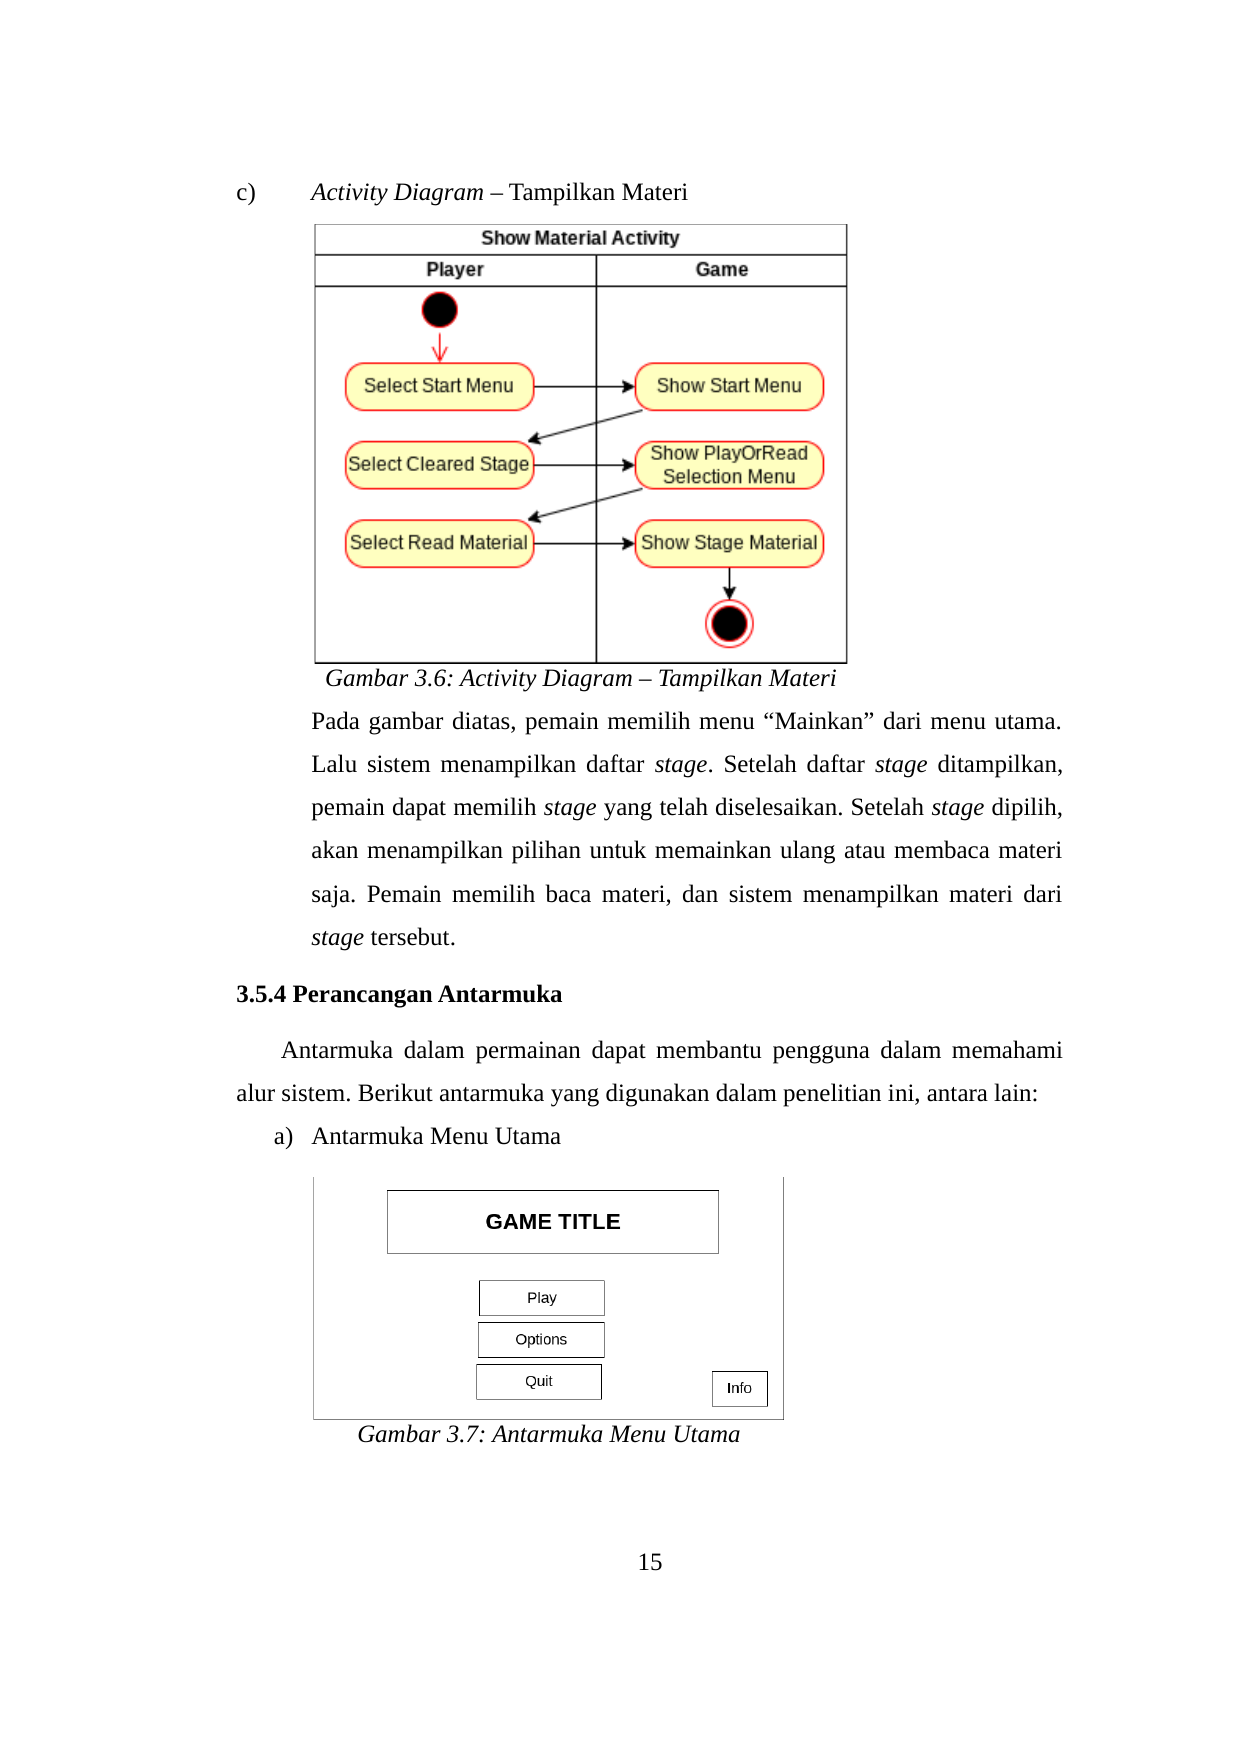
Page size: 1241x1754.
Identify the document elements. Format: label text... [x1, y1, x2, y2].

list Activity Diagram – Tampilkan Materi [236, 177, 1063, 206]
list Antarmuka Menu Utama [274, 1121, 1063, 1150]
picture [314, 224, 848, 664]
text Antarmuka dalam permainan dapat membantu pengguna dalam memahami alur sistem. Berikut antarmuka yang digunakan dalam penelitian ini, antara lain: [236, 1035, 1063, 1107]
list Gambar 3.7: Antarmuka Menu Utama [313, 1420, 784, 1448]
subtitle Perancangan Antarmuka [236, 979, 1063, 1008]
list Gambar 3.6: Activity Diagram – Tampilkan Materi [314, 664, 847, 692]
list Pada gambar diatas, pemain memilih menu “Mainkan” dari menu utama. Lalu sistem menampilkan daftar stage. Setelah daftar stage ditampilkan, pemain dapat memilih stage yang telah diselesaikan. Setelah stage dipilih, akan menampilkan pilihan untuk memainkan ulang atau membaca materi saja. Pemain memilih baca materi, dan sistem menampilkan materi dari stage tersebut. [274, 212, 1063, 951]
picture [313, 1177, 784, 1420]
